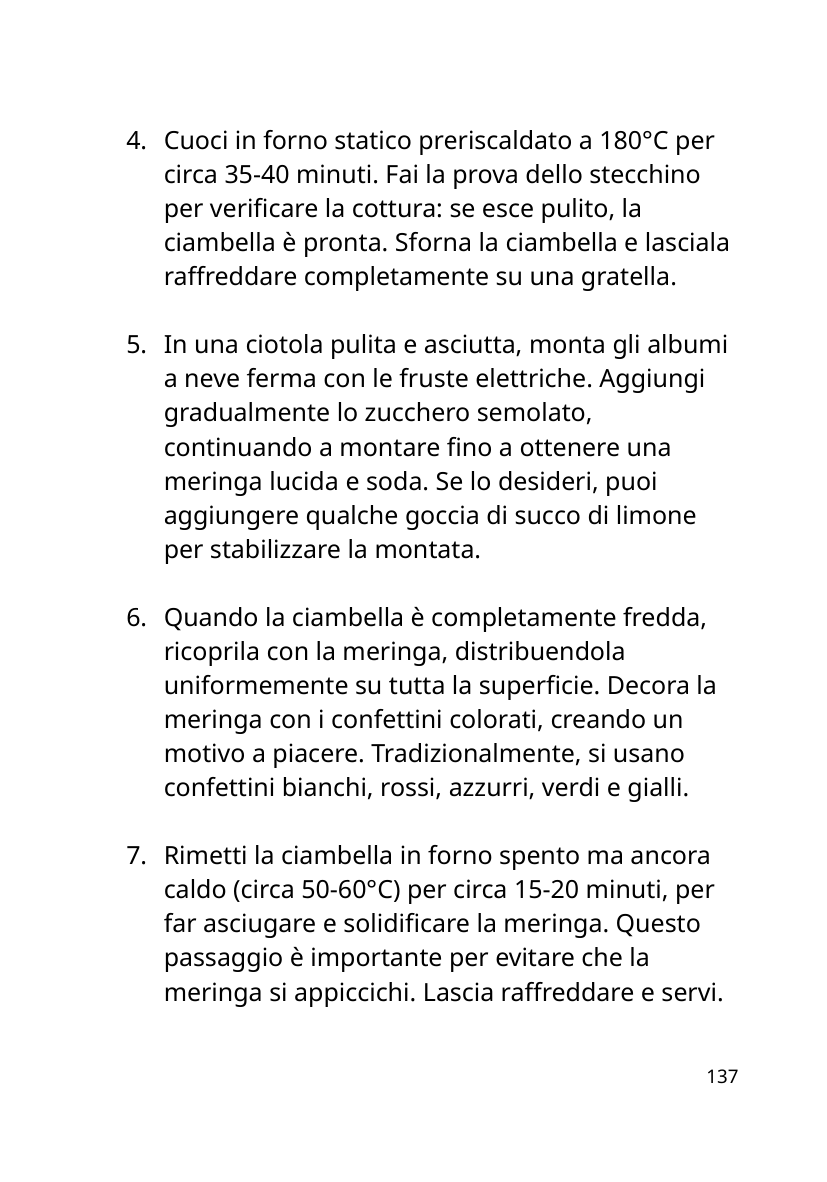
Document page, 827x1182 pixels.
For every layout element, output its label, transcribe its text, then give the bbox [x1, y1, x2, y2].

list Rimetti la ciambella in forno spento ma ancora caldo (circa 50-60°C) per circa 15-20 minuti, per far asciugare e solidificare la meringa. Questo passaggio è importante per evitare che la meringa si appiccichi. Lascia raffreddare e servi. [126, 838, 738, 1008]
list In una ciotola pulita e asciutta, monta gli albumi a neve ferma con le fruste elettriche. Aggiungi gradualmente lo zucchero semolato, continuando a montare fino a ottenere una meringa lucida e soda. Se lo desideri, puoi aggiungere qualche goccia di succo di limone per stabilizzare la montata. [126, 327, 738, 565]
list Cuoci in forno statico preriscaldato a 180°C per circa 35-40 minuti. Fai la prova dello stecchino per verificare la cottura: se esce pulito, la ciambella è pronta. Sforna la ciambella e lasciala raffreddare completamente su una gratella. [126, 123, 738, 293]
list Quando la ciambella è completamente fredda, ricoprila con la meringa, distribuendola uniformemente su tutta la superficie. Decora la meringa con i confettini colorati, creando un motivo a piacere. Tradizionalmente, si usano confettini bianchi, rossi, azzurri, verdi e gialli. [126, 599, 738, 804]
